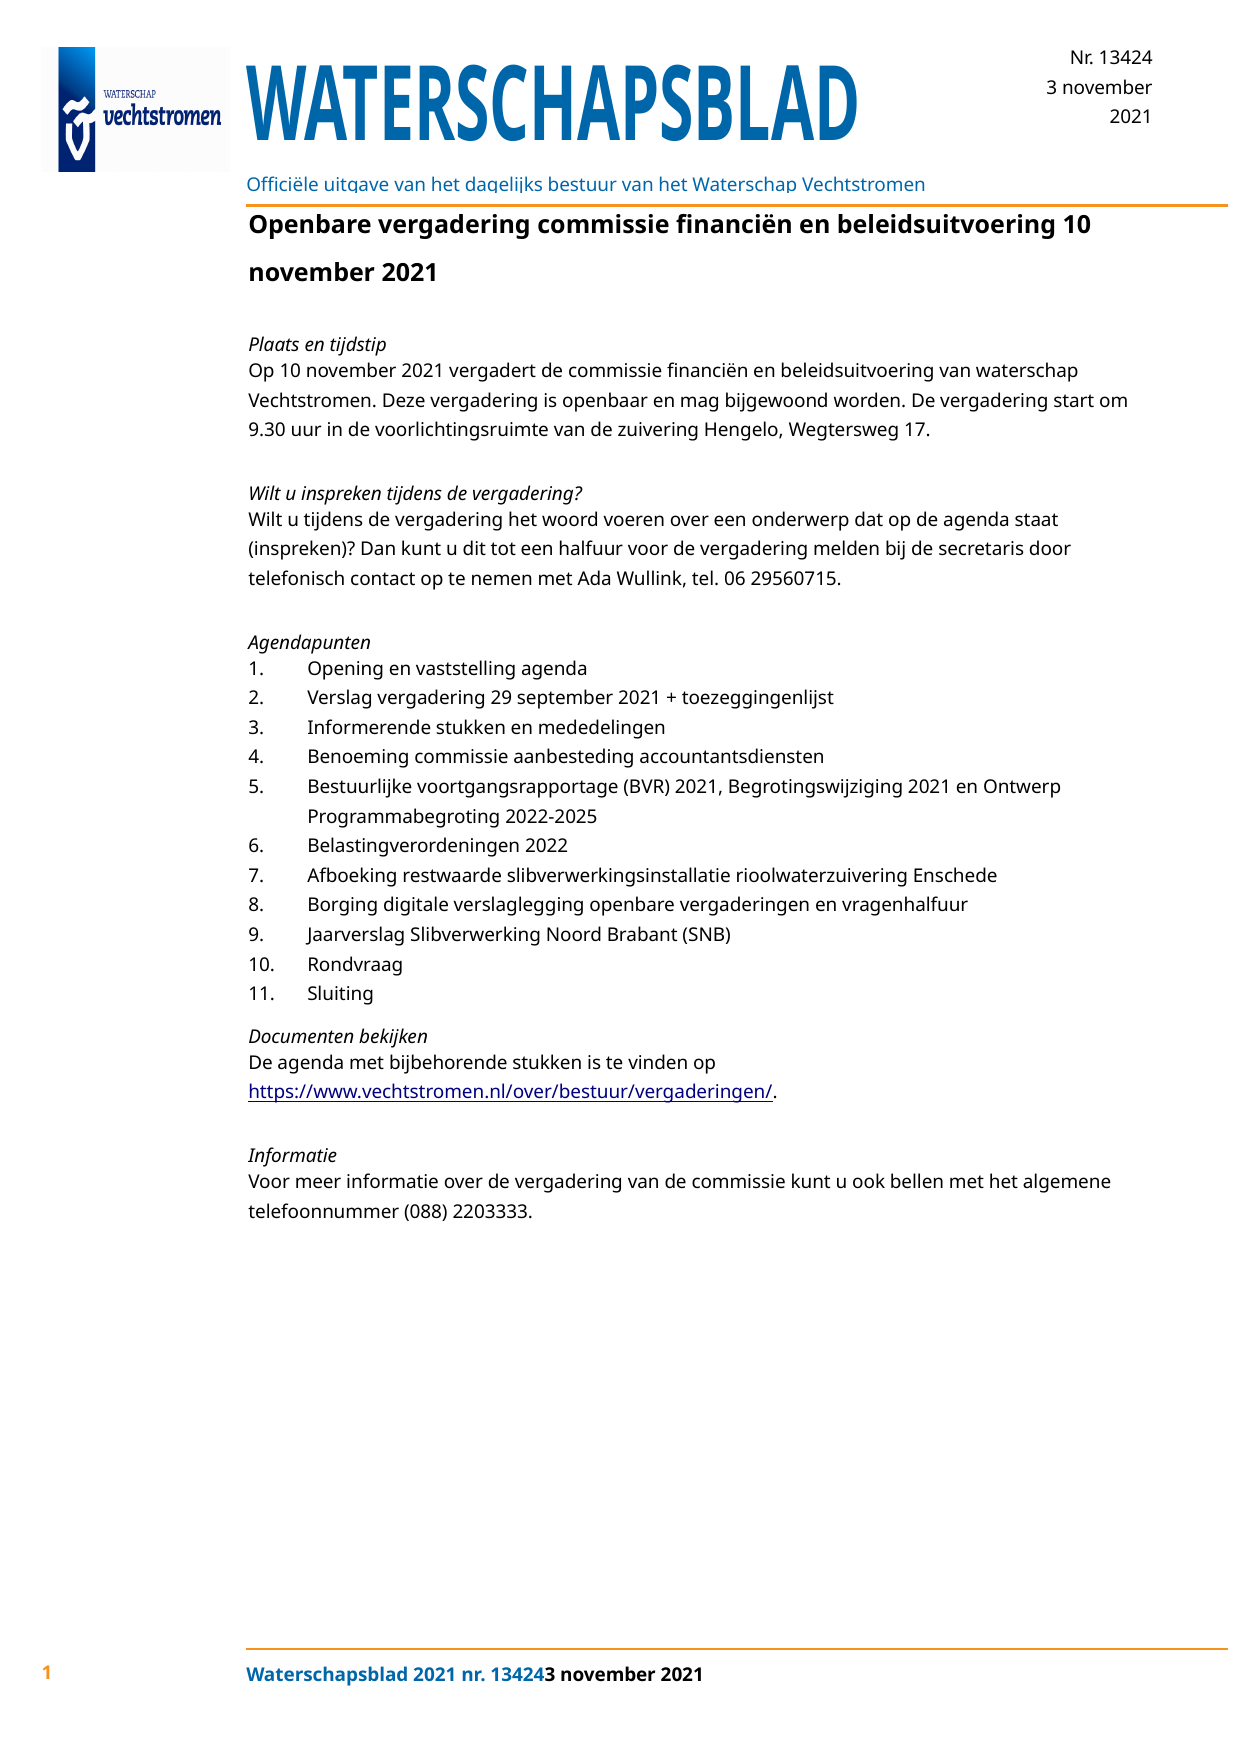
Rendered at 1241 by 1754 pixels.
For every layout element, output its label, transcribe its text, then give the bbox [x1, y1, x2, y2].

list Benoeming commissie aanbesteding accountantsdiensten [248, 744, 1152, 769]
list Bestuurlijke voortgangsrapportage (BVR) 2021, Begrotingswijziging 2021 en Ontwerp Programmabegroting 2022-2025 [248, 773, 1152, 828]
list Rondvraag [248, 951, 1152, 976]
list Informerende stukken en mededelingen [248, 714, 1152, 740]
list Sluiting [248, 980, 1152, 1006]
text Op 10 november 2021 vergadert de commissie financiën en beleidsuitvoering van waterschap Vechtstromen. Deze vergadering is openbaar en mag bijgewoond worden. De vergadering start om 9.30 uur in de voorlichtingsruimte van de zuivering Hengelo, Wegtersweg 17. [248, 357, 1152, 442]
list Belastingverordeningen 2022 [248, 832, 1152, 858]
text Plaats en tijdstip [248, 331, 1152, 357]
text Wilt u inspreken tijdens de vergadering? [248, 480, 1152, 506]
text De agenda met bijbehorende stukken is te vinden op https://www.vechtstromen.nl/over/bestuur/vergaderingen/. [248, 1049, 1152, 1104]
list Borging digitale verslaglegging openbare vergaderingen en vragenhalfuur [248, 892, 1152, 917]
picture [41, 47, 231, 172]
text Wilt u tijdens de vergadering het woord voeren over een onderwerp dat op de agenda staat (inspreken)? Dan kunt u dit tot een halfuur voor de vergadering melden bij de secretaris door telefonisch contact op te nemen met Ada Wullink, tel. 06 29560715. [248, 506, 1152, 591]
text Informatie [248, 1143, 1152, 1168]
text Documenten bekijken [248, 1023, 1152, 1049]
list Opening en vaststelling agenda [248, 655, 1152, 681]
list Afboeking restwaarde slibverwerkingsinstallatie rioolwaterzuivering Enschede [248, 862, 1152, 888]
text Voor meer informatie over de vergadering van de commissie kunt u ook bellen met het algemene telefoonnummer (088) 2203333. [248, 1168, 1152, 1224]
text Openbare vergadering commissie financiën en beleidsuitvoering 10 november 2021 [248, 207, 1152, 288]
text Agendapunten [248, 629, 1152, 655]
list Verslag vergadering 29 september 2021 + toezeggingenlijst [248, 684, 1152, 710]
list Jaarverslag Slibverwerking Noord Brabant (SNB) [248, 921, 1152, 947]
